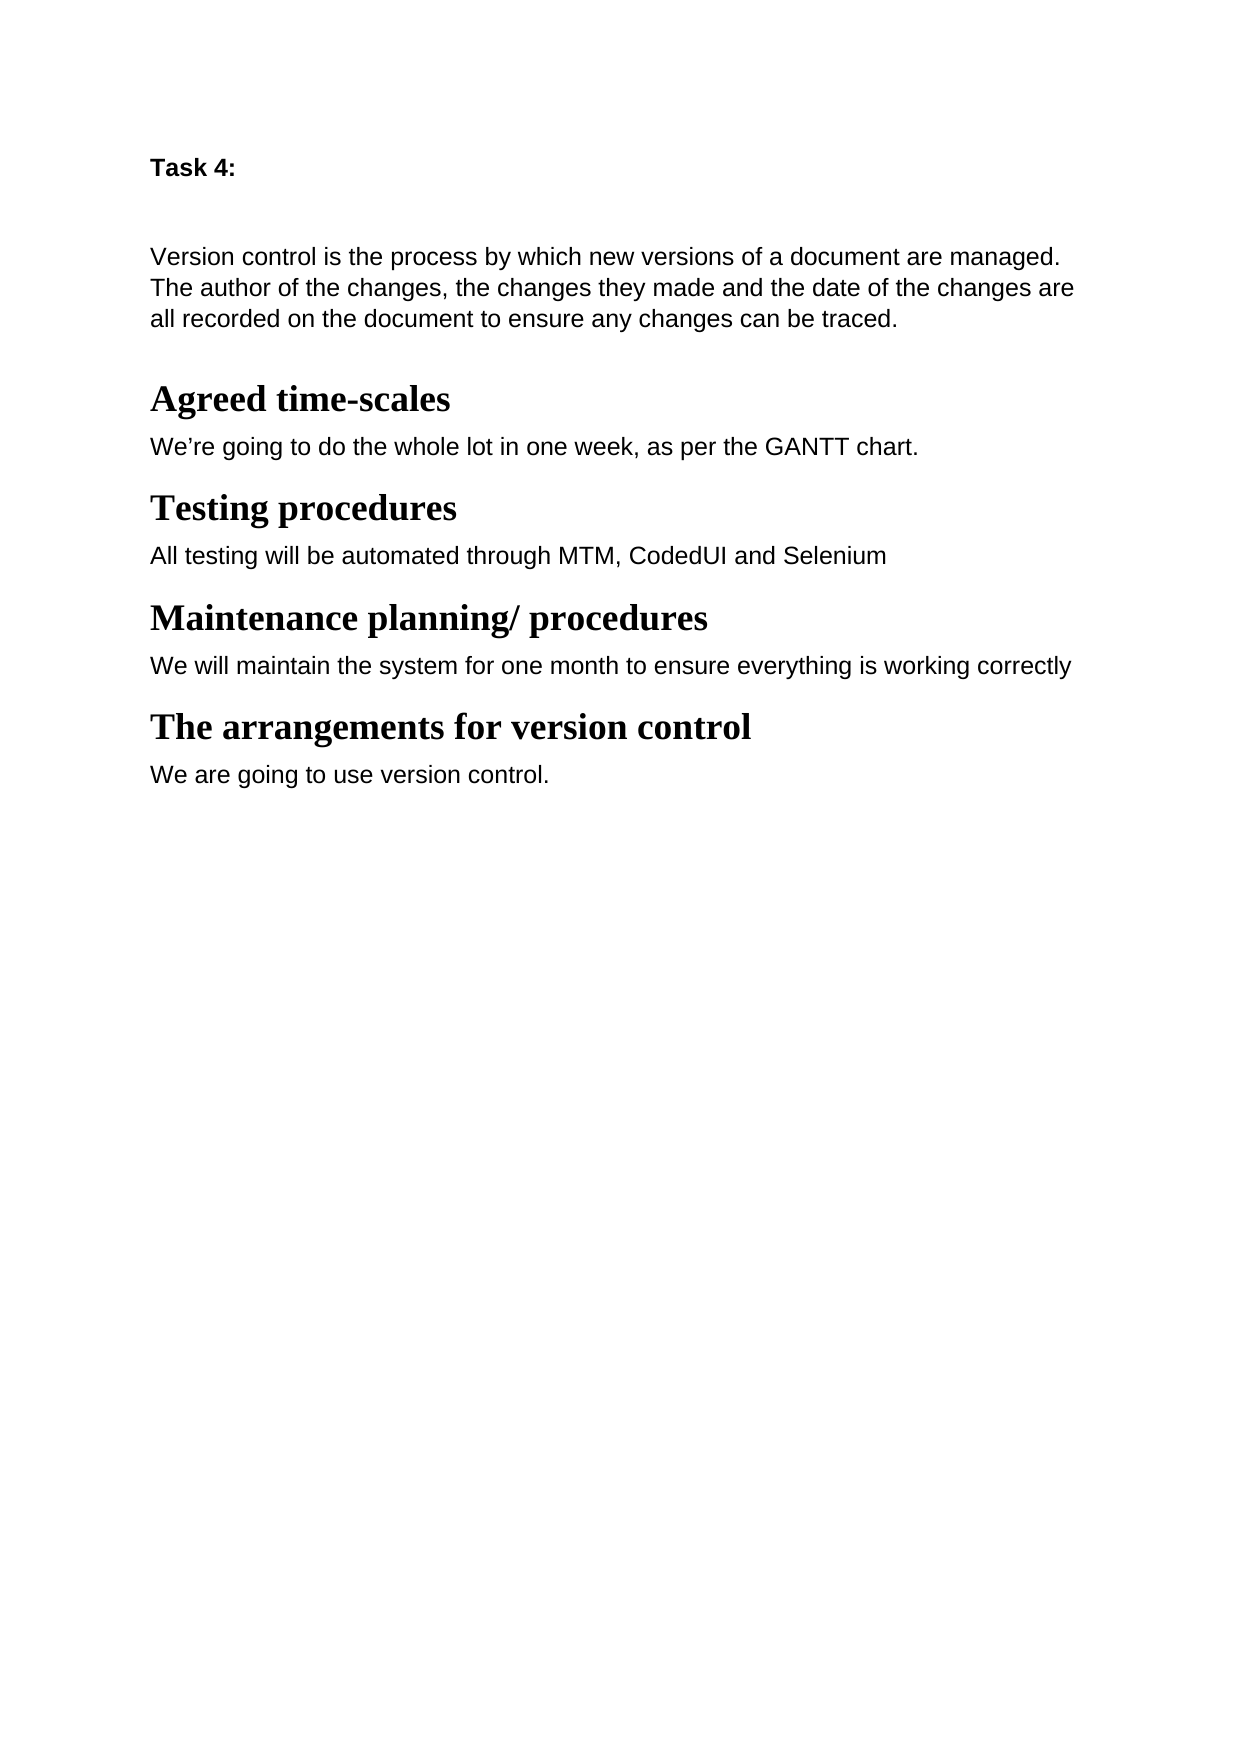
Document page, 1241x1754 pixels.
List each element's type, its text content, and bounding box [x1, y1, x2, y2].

text Task 4: [150, 150, 1090, 184]
subtitle Maintenance planning/ procedures [150, 595, 1090, 638]
subtitle The arrangements for version control [150, 704, 1090, 748]
text Version control is the process by which new versions of a document are managed. The author of the changes, the changes they made and the date of the changes are all recorded on the document to ensure any changes can be traced. [150, 242, 1090, 332]
text All testing will be automated through MTM, CodedUI and Selenium [150, 541, 1090, 570]
text We’re going to do the whole lot in one week, as per the GANTT chart. [150, 432, 1090, 461]
subtitle Agreed time-scales [150, 376, 1090, 419]
text We will maintain the system for one month to ensure everything is working correctly [150, 651, 1090, 679]
subtitle Testing procedures [150, 486, 1090, 529]
text We are going to use version control. [150, 760, 1090, 789]
